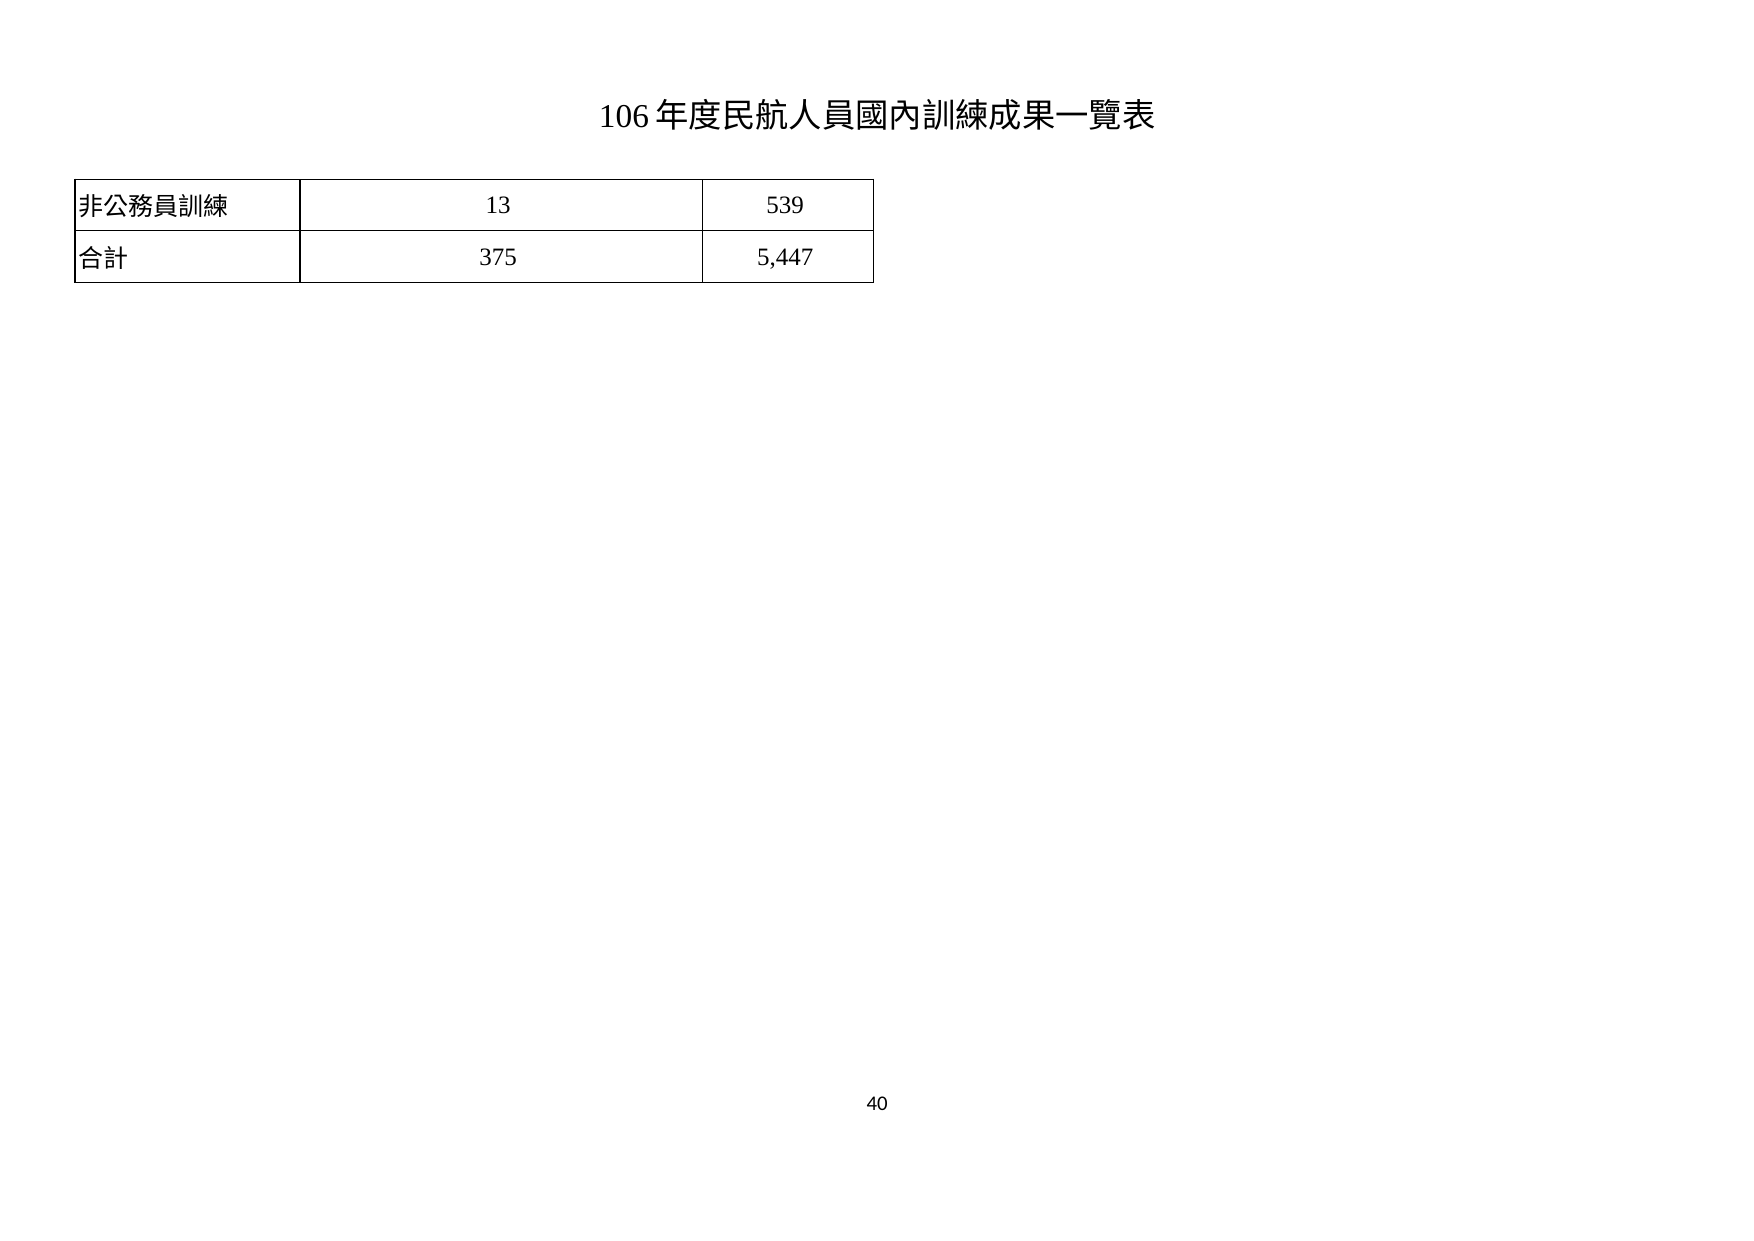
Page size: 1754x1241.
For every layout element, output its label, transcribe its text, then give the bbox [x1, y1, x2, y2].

table_cell 5,447 [703, 231, 873, 282]
table_cell 375 [301, 231, 702, 282]
table_cell 非公務員訓練 [76, 180, 299, 230]
table_cell 539 [703, 180, 873, 230]
table_cell 13 [301, 180, 702, 230]
table_cell 合計 [76, 231, 299, 282]
